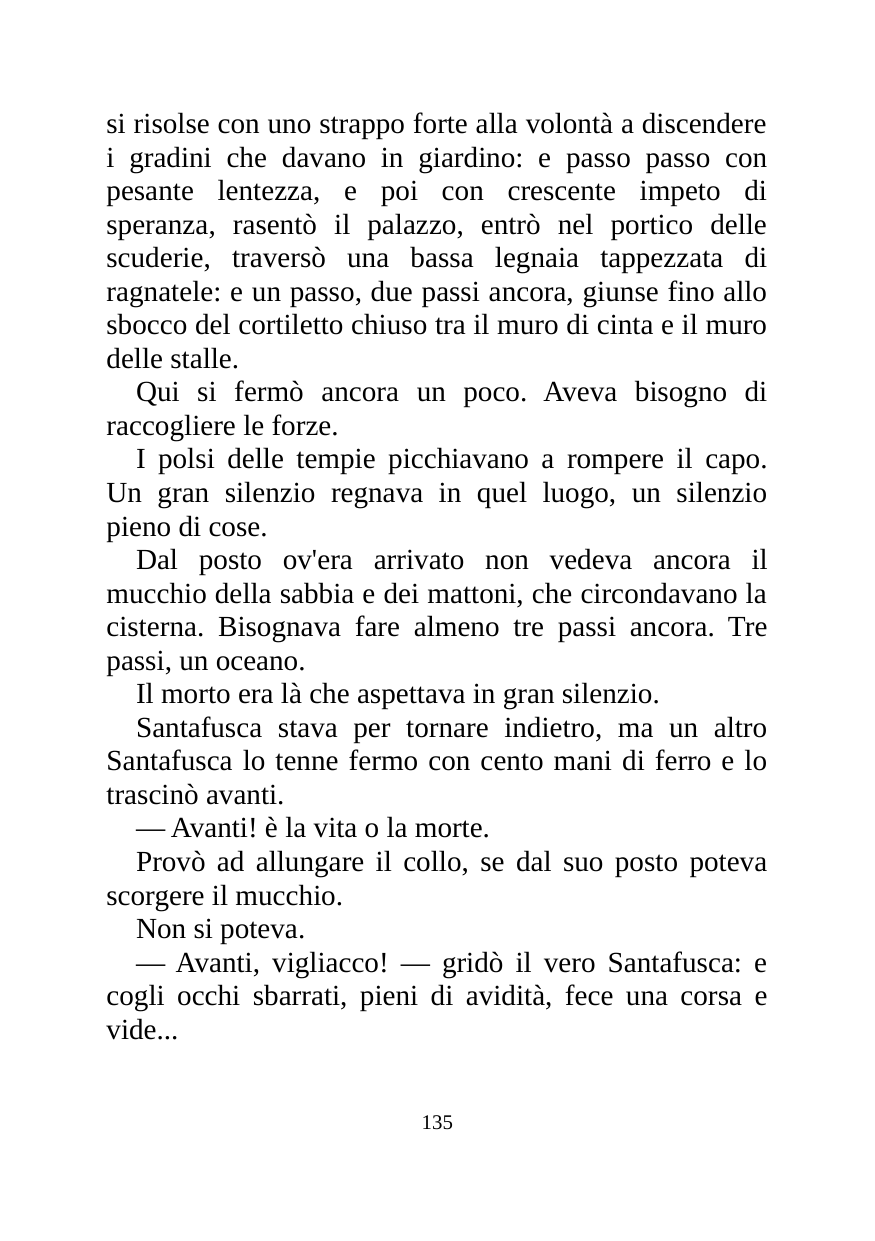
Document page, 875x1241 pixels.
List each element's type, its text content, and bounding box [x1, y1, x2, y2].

text — Avanti! è la vita o la morte. [106, 811, 768, 844]
text si risolse con uno strappo forte alla volontà a discendere i gradini che davano in giardino: e passo passo con pesante lentezza, e poi con crescente impeto di speranza, rasentò il palazzo, entrò nel portico delle scuderie, traversò una bassa legnaia tappezzata di ragnatele: e un passo, due passi ancora, giunse fino allo sbocco del cortiletto chiuso tra il muro di cinta e il muro delle stalle. [106, 106, 768, 374]
text — Avanti, vigliacco! — gridò il vero Santafusca: e cogli occhi sbarrati, pieni di avidità, fece una corsa e vide... [106, 945, 768, 1045]
text Qui si fermò ancora un poco. Aveva bisogno di raccogliere le forze. [106, 374, 768, 442]
text I polsi delle tempie picchiavano a rompere il capo. Un gran silenzio regnava in quel luogo, un silenzio pieno di cose. [106, 442, 768, 542]
text Santafusca stava per tornare indietro, ma un altro Santafusca lo tenne fermo con cento mani di ferro e lo trascinò avanti. [106, 710, 768, 811]
text Il morto era là che aspettava in gran silenzio. [106, 676, 768, 710]
text Provò ad allungare il collo, se dal suo posto poteva scorgere il mucchio. [106, 844, 768, 911]
text Dal posto ov'era arrivato non vedeva ancora il mucchio della sabbia e dei mattoni, che circondavano la cisterna. Bisognava fare almeno tre passi ancora. Tre passi, un oceano. [106, 542, 768, 676]
text Non si poteva. [106, 911, 768, 945]
